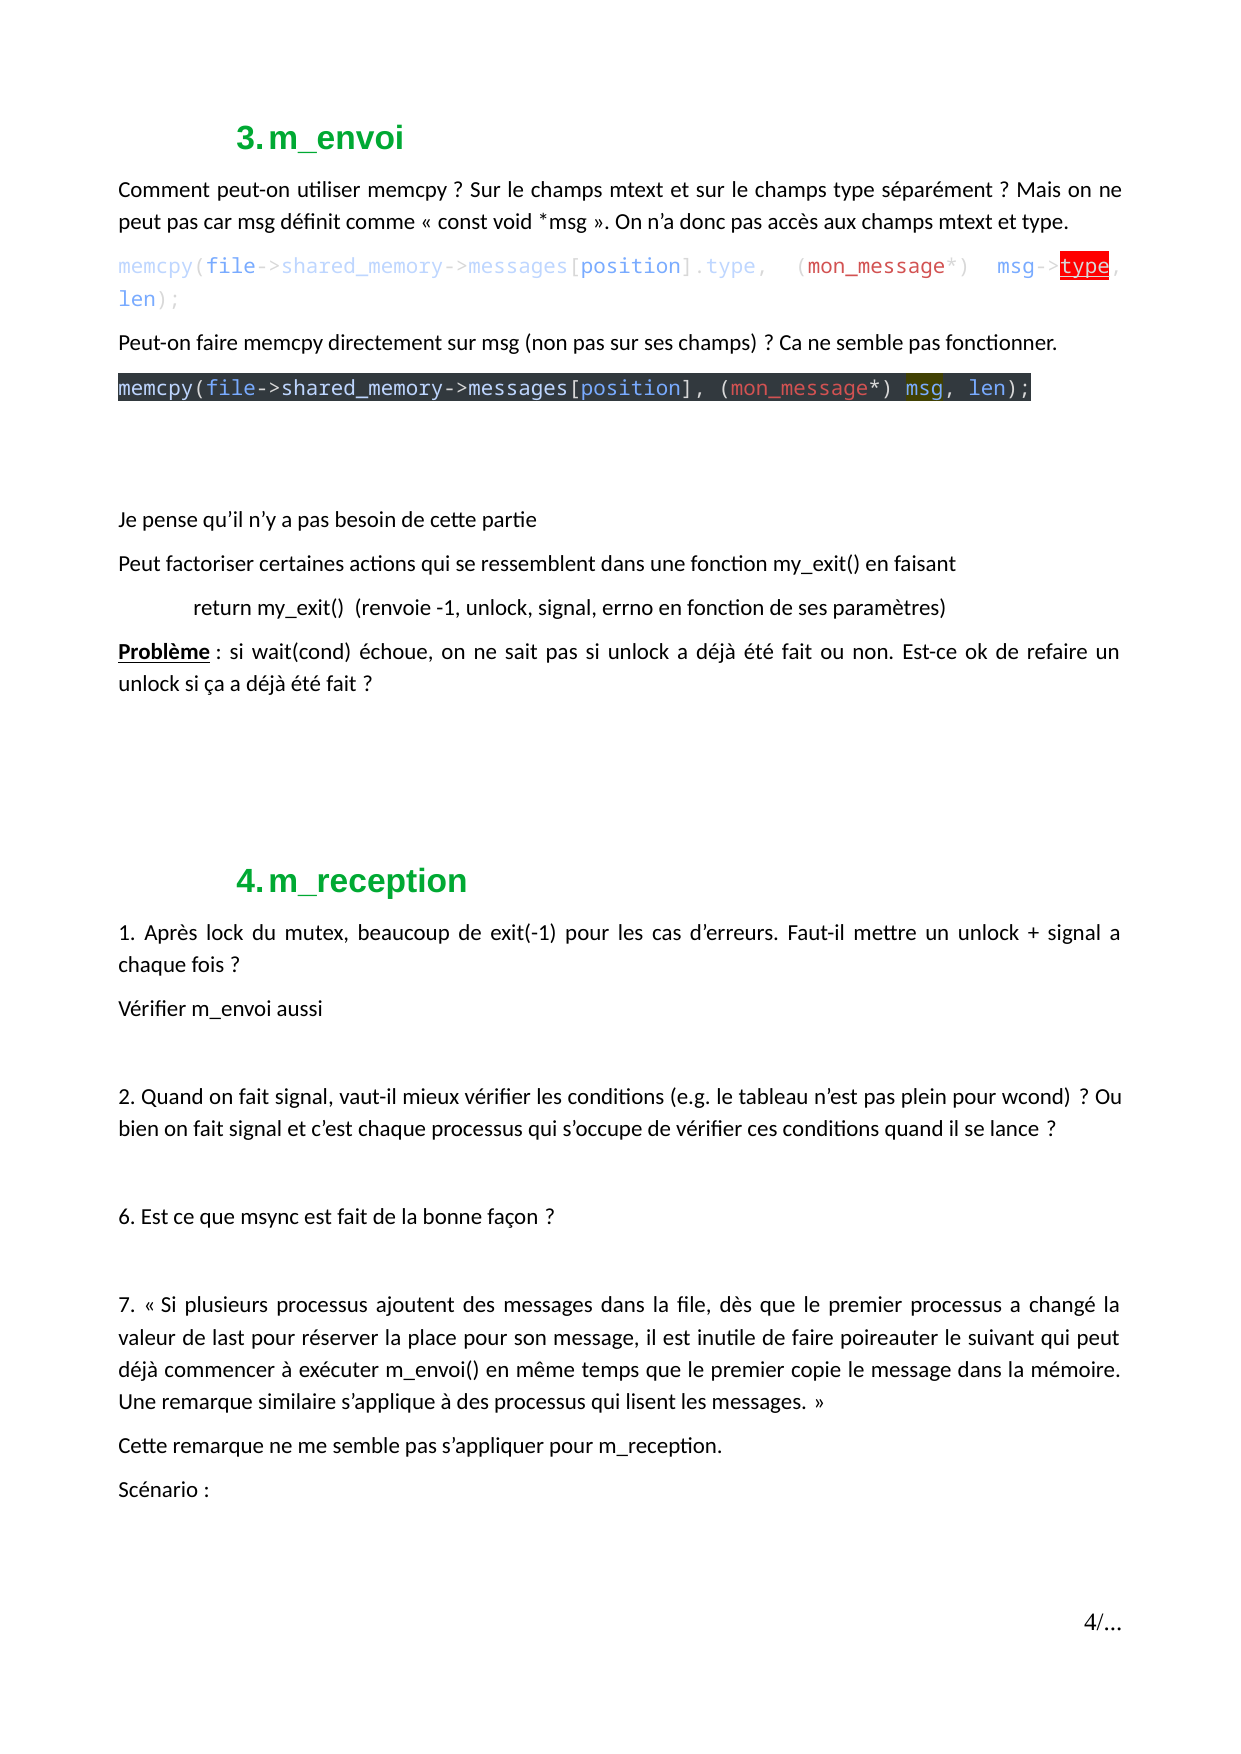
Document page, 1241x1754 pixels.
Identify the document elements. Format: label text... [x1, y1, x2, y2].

text Comment peut-on utiliser memcpy ? Sur le champs mtext et sur le champs type séparément ? Mais on ne peut pas car msg définit comme « const void *msg ». On n’a donc pas accès aux champs mtext et type. [118, 175, 1122, 235]
text Je pense qu’il n’y a pas besoin de cette partie [118, 505, 1122, 533]
text Peut-on faire memcpy directement sur msg (non pas sur ses champs) ? Ca ne semble pas fonctionner. [118, 328, 1122, 357]
text Problème : si wait(cond) échoue, on ne sait pas si unlock a déjà été fait ou non. Est-ce ok de refaire un unlock si ça a déjà été fait ? [118, 637, 1122, 698]
text 1. Après lock du mutex, beaucoup de exit(-1) pour les cas d’erreurs. Faut-il mettre un unlock + signal a chaque fois ? [118, 918, 1122, 978]
subtitle m_reception [236, 861, 1122, 899]
text Peut factoriser certaines actions qui se ressemblent dans une fonction my_exit() en faisant [118, 549, 1122, 577]
text 2. Quand on fait signal, vaut-il mieux vérifier les conditions (e.g. le tableau n’est pas plein pour wcond) ? Ou bien on fait signal et c’est chaque processus qui s’occupe de vérifier ces conditions quand il se lance ? [118, 1082, 1122, 1142]
subtitle m_envoi [236, 118, 1122, 157]
text memcpy(file->shared_memory->messages[position], (mon_message*) msg, len); [118, 373, 1122, 401]
text memcpy(file->shared_memory->messages[position].type, (mon_message*) msg->type, len); [118, 251, 1122, 312]
text Vérifier m_envoi aussi [118, 994, 1122, 1022]
text 6. Est ce que msync est fait de la bonne façon ? [118, 1202, 1122, 1231]
text return my_exit() (renvoie -1, unlock, signal, errno en fonction de ses paramètres) [118, 593, 1122, 621]
text 7. « Si plusieurs processus ajoutent des messages dans la file, dès que le premier processus a changé la valeur de last pour réserver la place pour son message, il est inutile de faire poireauter le suivant qui peut déjà commencer à exécuter m_envoi() en même temps que le premier copie le message dans la mémoire. Une remarque similaire s’applique à des processus qui lisent les messages. » [118, 1291, 1122, 1415]
text Scénario : [118, 1475, 1122, 1503]
text Cette remarque ne me semble pas s’appliquer pour m_reception. [118, 1431, 1122, 1459]
